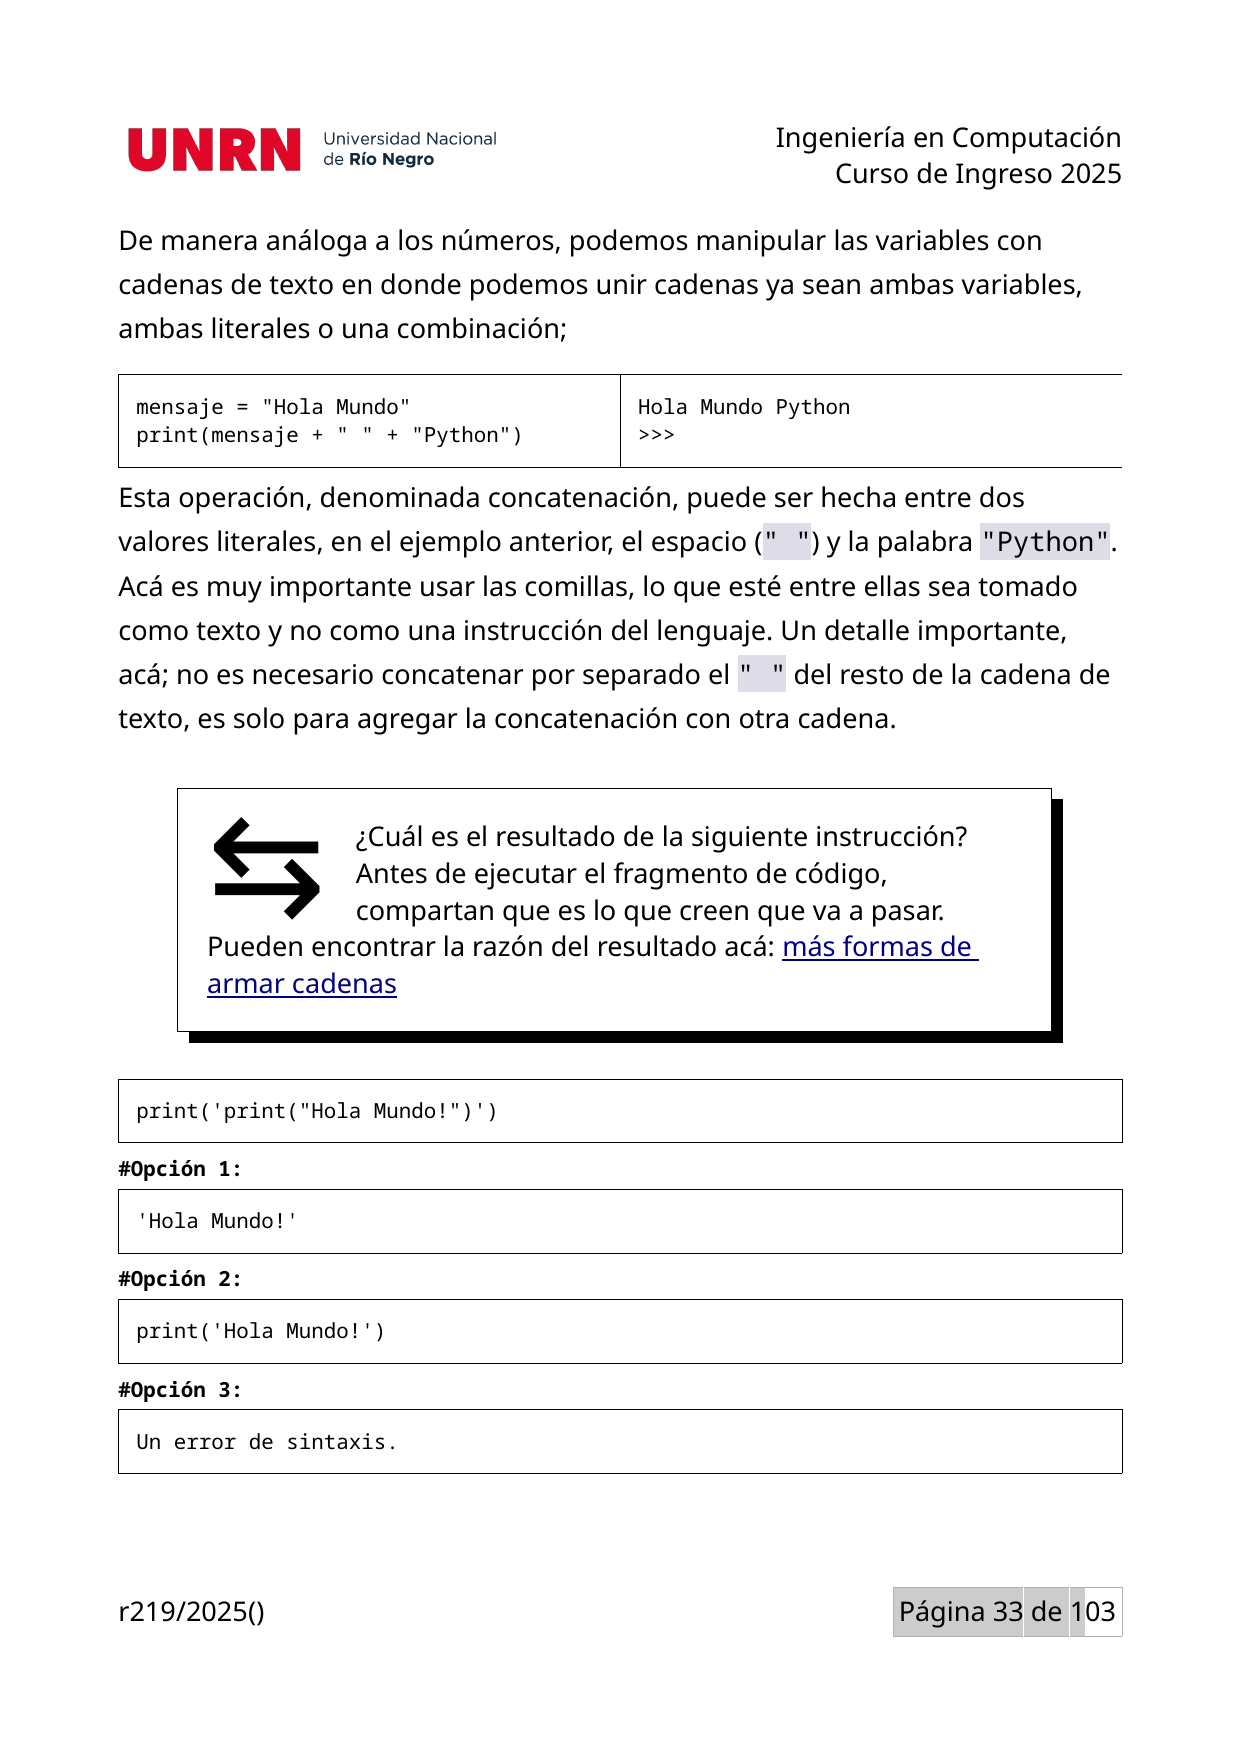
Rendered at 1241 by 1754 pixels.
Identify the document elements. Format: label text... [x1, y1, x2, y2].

text print('print("Hola Mundo!")') [119, 1080, 1122, 1142]
text De manera análoga a los números, podemos manipular las variables con cadenas de texto en donde podemos unir cadenas ya sean ambas variables, ambas literales o una combinación; [118, 221, 1122, 347]
text Un error de sintaxis. [119, 1410, 1122, 1473]
picture [118, 118, 505, 180]
table_header Hola Mundo Python >>> [621, 375, 1122, 467]
text #Opción 2: [118, 1264, 1122, 1293]
text #Opción 3: [118, 1375, 1122, 1403]
text #Opción 1: [118, 1154, 1122, 1183]
table_header [118, 468, 620, 479]
table_header [620, 369, 1122, 374]
table_header [620, 468, 1122, 479]
table_header mensaje = "Hola Mundo" print(mensaje + " " + "Python") [119, 375, 620, 467]
text print('Hola Mundo!') [119, 1300, 1122, 1363]
text 'Hola Mundo!' [119, 1190, 1122, 1253]
text Esta operación, denominada concatenación, puede ser hecha entre dos valores literales, en el ejemplo anterior, el espacio (" ") y la palabra "Python". Acá es muy importante usar las comillas, lo que esté entre ellas sea tomado como texto y no como una instrucción del lenguaje. Un detalle importante, acá; no es necesario concatenar por separado el " " del resto de la cadena de texto, es solo para agregar la concatenación con otra cadena. [118, 479, 1122, 736]
text ⇆¿Cuál es el resultado de la siguiente instrucción? Antes de ejecutar el fragmento de código, compartan que es lo que creen que va a pasar. Pueden encontrar la razón del resultado acá: más formas de armar cadenas [178, 789, 1051, 1031]
table_header [118, 369, 620, 374]
